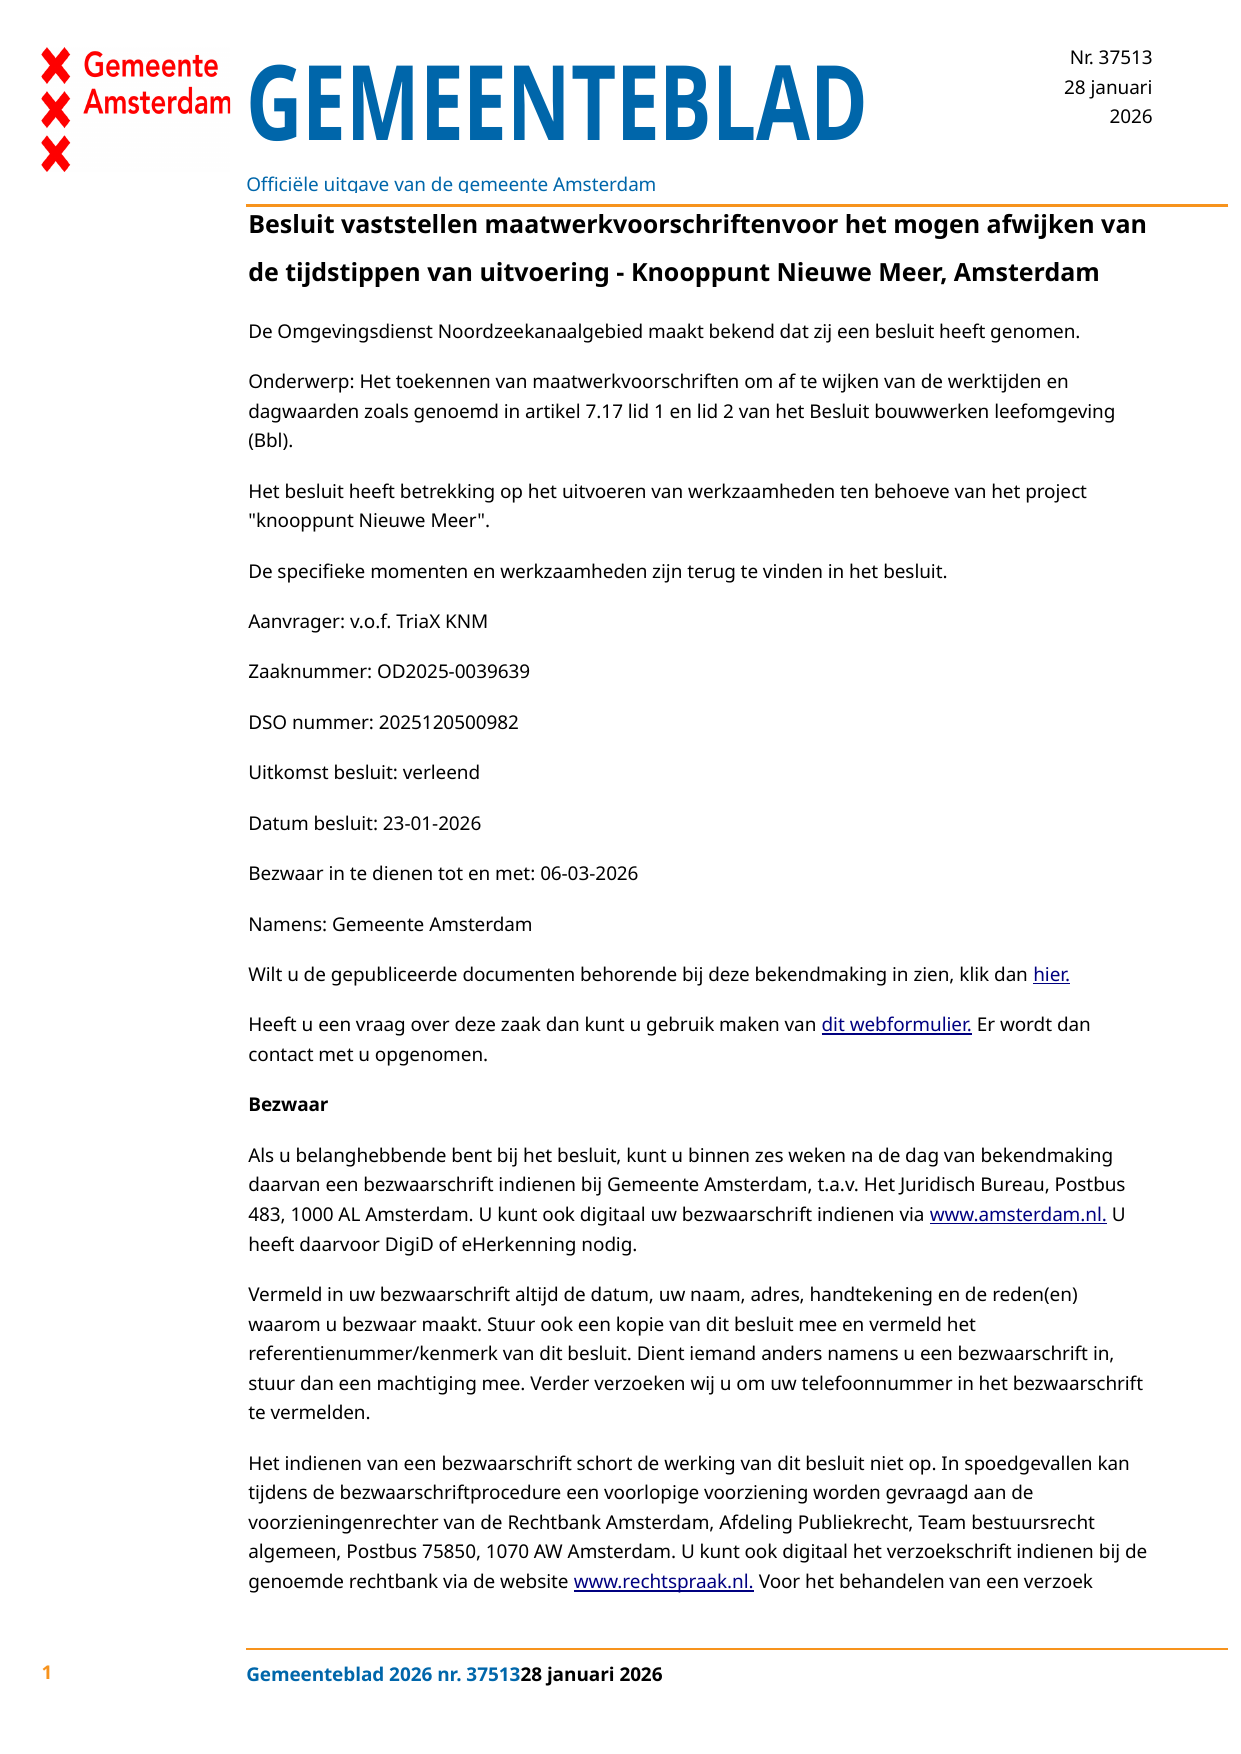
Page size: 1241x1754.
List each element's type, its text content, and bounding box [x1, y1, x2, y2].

text Het indienen van een bezwaarschrift schort de werking van dit besluit niet op. In spoedgevallen kan tijdens de bezwaarschriftprocedure een voorlopige voorziening worden gevraagd aan de voorzieningenrechter van de Rechtbank Amsterdam, Afdeling Publiekrecht, Team bestuursrecht algemeen, Postbus 75850, 1070 AW Amsterdam. U kunt ook digitaal het verzoekschrift indienen bij de genoemde rechtbank via de website www.rechtspraak.nl. Voor het behandelen van een verzoek [248, 1450, 1152, 1594]
text Datum besluit: 23-01-2026 [248, 810, 1152, 836]
text Heeft u een vraag over deze zaak dan kunt u gebruik maken van dit webformulier. Er wordt dan contact met u opgenomen. [248, 1012, 1152, 1067]
text Zaaknummer: OD2025-0039639 [248, 659, 1152, 684]
text Besluit vaststellen maatwerkvoorschriftenvoor het mogen afwijken van de tijdstippen van uitvoering - Knooppunt Nieuwe Meer, Amsterdam [248, 207, 1152, 288]
text Uitkomst besluit: verleend [248, 759, 1152, 785]
text Bezwaar [248, 1092, 1152, 1117]
text Bezwaar in te dienen tot en met: 06-03-2026 [248, 860, 1152, 886]
text DSO nummer: 2025120500982 [248, 709, 1152, 735]
text Aanvrager: v.o.f. TriaX KNM [248, 608, 1152, 634]
text Het besluit heeft betrekking op het uitvoeren van werkzaamheden ten behoeve van het project "knooppunt Nieuwe Meer". [248, 478, 1152, 533]
text Vermeld in uw bezwaarschrift altijd de datum, uw naam, adres, handtekening en de reden(en) waarom u bezwaar maakt. Stuur ook een kopie van dit besluit mee en vermeld het referentienummer/kenmerk van dit besluit. Dient iemand anders namens u een bezwaarschrift in, stuur dan een machtiging mee. Verder verzoeken wij u om uw telefoonnummer in het bezwaarschrift te vermelden. [248, 1281, 1152, 1425]
text Wilt u de gepubliceerde documenten behorende bij deze bekendmaking in zien, klik dan hier. [248, 961, 1152, 987]
text De specifieke momenten en werkzaamheden zijn terug te vinden in het besluit. [248, 558, 1152, 584]
text De Omgevingsdienst Noordzeekanaalgebied maakt bekend dat zij een besluit heeft genomen. [248, 318, 1152, 344]
text Als u belanghebbende bent bij het besluit, kunt u binnen zes weken na de dag van bekendmaking daarvan een bezwaarschrift indienen bij Gemeente Amsterdam, t.a.v. Het Juridisch Bureau, Postbus 483, 1000 AL Amsterdam. U kunt ook digitaal uw bezwaarschrift indienen via www.amsterdam.nl. U heeft daarvoor DigiD of eHerkenning nodig. [248, 1142, 1152, 1257]
picture [41, 47, 231, 172]
text Onderwerp: Het toekennen van maatwerkvoorschriften om af te wijken van de werktijden en dagwaarden zoals genoemd in artikel 7.17 lid 1 en lid 2 van het Besluit bouwwerken leefomgeving (Bbl). [248, 368, 1152, 453]
text Namens: Gemeente Amsterdam [248, 911, 1152, 937]
